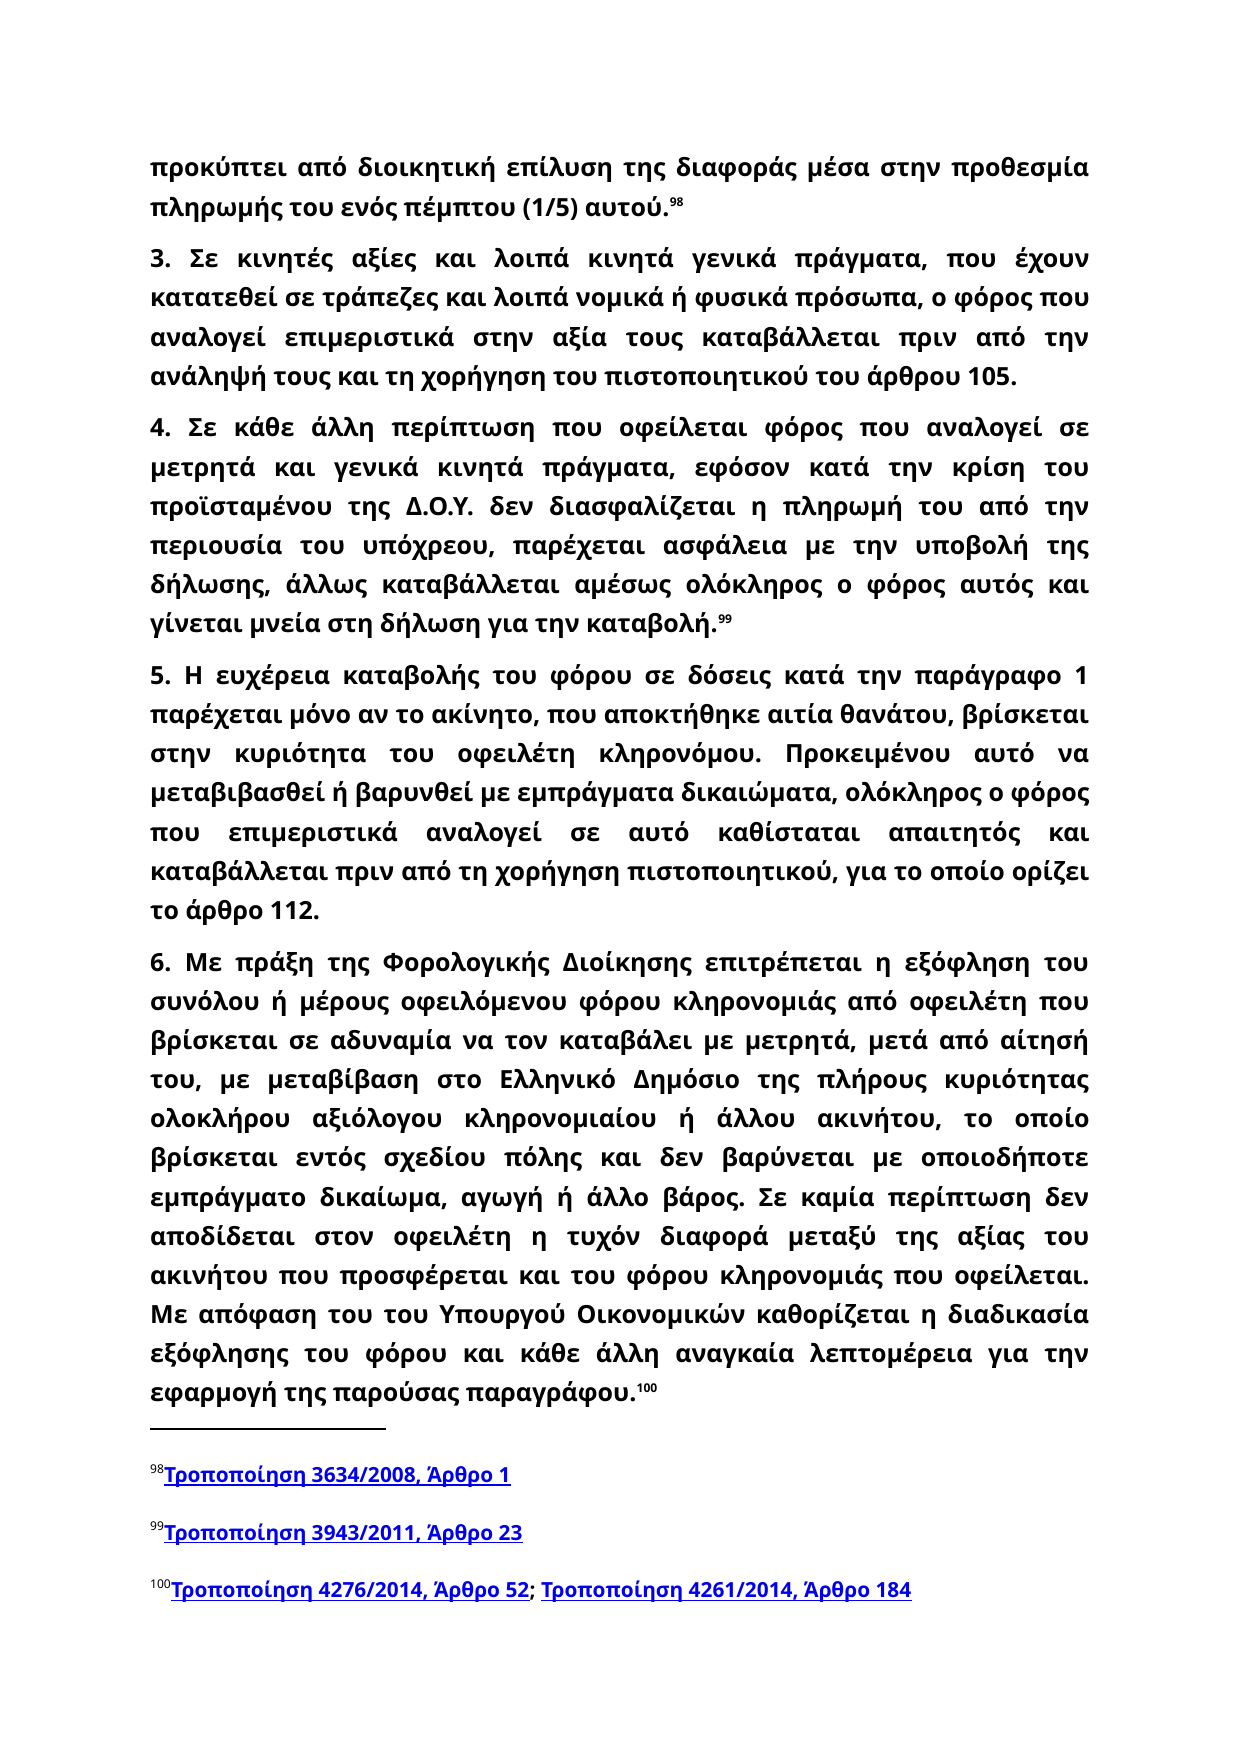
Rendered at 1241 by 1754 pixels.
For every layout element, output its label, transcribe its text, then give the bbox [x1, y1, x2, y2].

text Τροποποίηση 4276/2014, Άρθρο 52; Τροποποίηση 4261/2014, Άρθρο 184 [150, 1576, 1090, 1604]
text 4. Σε κάθε άλλη περίπτωση που οφείλεται φόρος που αναλογεί σε μετρητά και γενικά κινητά πράγματα, εφόσον κατά την κρίση του προϊσταμένου της Δ.Ο.Υ. δεν διασφαλίζεται η πληρωμή του από την περιουσία του υπόχρεου, παρέχεται ασφάλεια με την υποβολή της δήλωσης, άλλως καταβάλλεται αμέσως ολόκληρος ο φόρος αυτός και γίνεται μνεία στη δήλωση για την καταβολή. [150, 410, 1090, 640]
text 3. Σε κινητές αξίες και λοιπά κινητά γενικά πράγματα, που έχουν κατατεθεί σε τράπεζες και λοιπά νομικά ή φυσικά πρόσωπα, ο φόρος που αναλογεί επιμεριστικά στην αξία τους καταβάλλεται πριν από την ανάληψή τους και τη χορήγηση του πιστοποιητικού του άρθρου 105. [150, 241, 1090, 392]
text Τροποποίηση 3943/2011, Άρθρο 23 [150, 1518, 1090, 1546]
text προκύπτει από διοικητική επίλυση της διαφοράς μέσα στην προθεσμία πληρωμής του ενός πέμπτου (1/5) αυτού. [150, 150, 1090, 223]
text Τροποποίηση 3634/2008, Άρθρο 1 [150, 1460, 1090, 1489]
text 6. Με πράξη της Φορολογικής Διοίκησης επιτρέπεται η εξόφληση του συνόλου ή μέρους οφειλόμενου φόρου κληρονομιάς από οφειλέτη που βρίσκεται σε αδυναμία να τον καταβάλει με μετρητά, μετά από αίτησή του, με μεταβίβαση στο Ελληνικό Δημόσιο της πλήρους κυριότητας ολοκλήρου αξιόλογου κληρονομιαίου ή άλλου ακινήτου, το οποίο βρίσκεται εντός σχεδίου πόλης και δεν βαρύνεται με οποιοδήποτε εμπράγματο δικαίωμα, αγωγή ή άλλο βάρος. Σε καμία περίπτωση δεν αποδίδεται στον οφειλέτη η τυχόν διαφορά μεταξύ της αξίας του ακινήτου που προσφέρεται και του φόρου κληρονομιάς που οφείλεται. Με απόφαση του του Υπουργού Οικονομικών καθορίζεται η διαδικασία εξόφλησης του φόρου και κάθε άλλη αναγκαία λεπτομέρεια για την εφαρμογή της παρούσας παραγράφου. [150, 944, 1090, 1409]
text 5. Η ευχέρεια καταβολής του φόρου σε δόσεις κατά την παράγραφο 1 παρέχεται μόνο αν το ακίνητο, που αποκτήθηκε αιτία θανάτου, βρίσκεται στην κυριότητα του οφειλέτη κληρονόμου. Προκειμένου αυτό να μεταβιβασθεί ή βαρυνθεί με εμπράγματα δικαιώματα, ολόκληρος ο φόρος που επιμεριστικά αναλογεί σε αυτό καθίσταται απαιτητός και καταβάλλεται πριν από τη χορήγηση πιστοποιητικού, για το οποίο ορίζει το άρθρο 112. [150, 657, 1090, 927]
